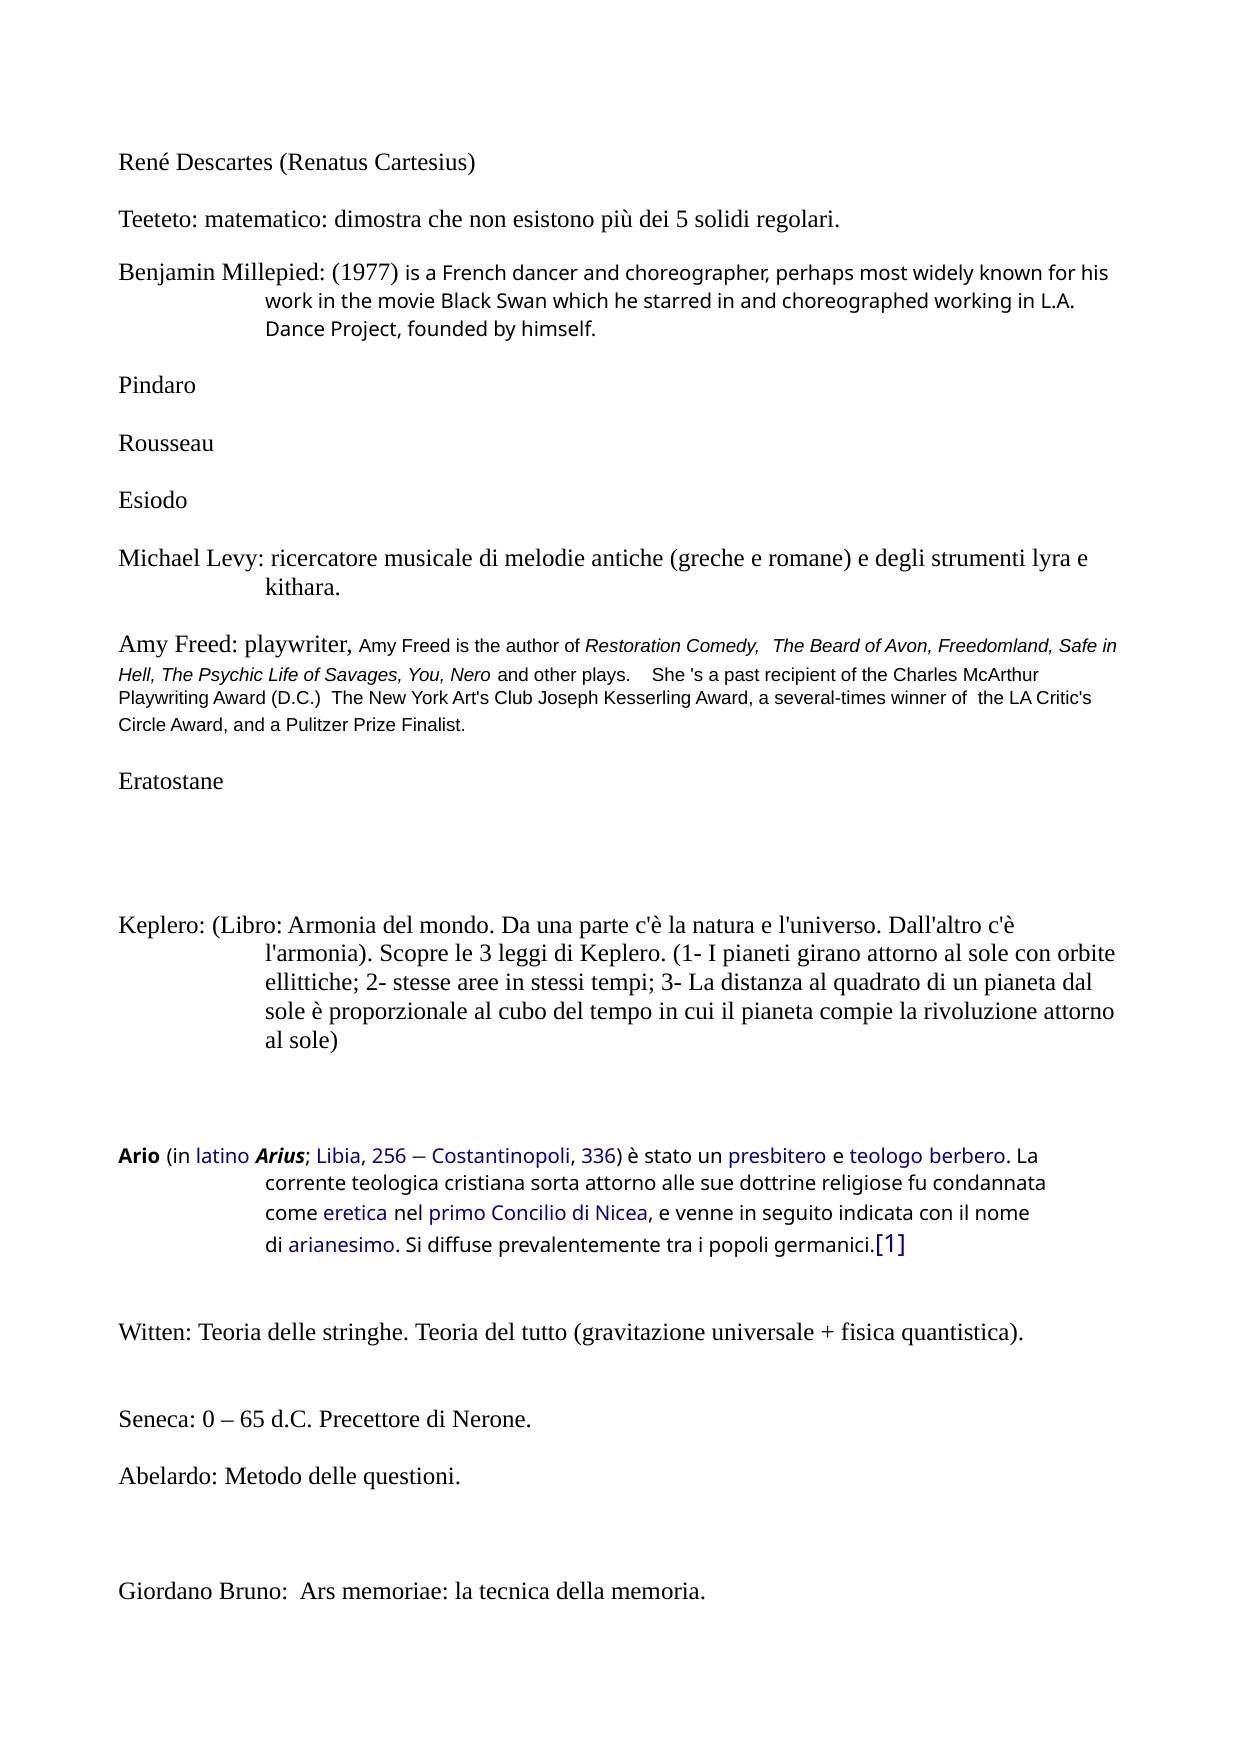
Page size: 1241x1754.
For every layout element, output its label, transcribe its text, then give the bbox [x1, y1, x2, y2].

text Pindaro [118, 371, 1122, 399]
text Seneca: 0 – 65 d.C. Precettore di Nerone. [118, 1404, 1122, 1432]
text Amy Freed: playwriter, Amy Freed is the author of Restoration Comedy, The Beard of Avon, Freedomland, Safe in Hell, The Psychic Life of Savages, You, Nero and other plays. She 's a past recipient of the Charles McArthur Playwriting Award (D.C.) The New York Art's Club Joseph Kesserling Award, a several-times winner of the LA Critic's Circle Award, and a Pulitzer Prize Finalist. [118, 629, 1122, 737]
text Teeteto: matematico: dimostra che non esistono più dei 5 solidi regolari. [118, 204, 1122, 233]
text Abelardo: Metodo delle questioni. [118, 1461, 1122, 1490]
text Witten: Teoria delle stringhe. Teoria del tutto (gravitazione universale + fisica quantistica). [118, 1317, 1122, 1346]
text Esiodo [118, 486, 1122, 514]
text Eratostane [118, 766, 1122, 795]
text Ario (in latino Arius; Libia, 256 – Costantinopoli, 336) è stato un presbitero e teologo berbero. La corrente teologica cristiana sorta attorno alle sue dottrine religiose fu condannata come eretica nel primo Concilio di Nicea, e venne in seguito indicata con il nome di arianesimo. Si diffuse prevalentemente tra i popoli germanici.[1] [118, 1140, 1122, 1260]
text Benjamin Millepied: (1977) is a French dancer and choreographer, perhaps most widely known for his work in the movie Black Swan which he starred in and choreographed working in L.A. Dance Project, founded by himself. [118, 257, 1122, 342]
text Giordano Bruno: Ars memoriae: la tecnica della memoria. [118, 1576, 1122, 1605]
text Rousseau [118, 428, 1122, 457]
text René Descartes (Renatus Cartesius) [118, 147, 1122, 176]
text Keplero: (Libro: Armonia del mondo. Da una parte c'è la natura e l'universo. Dall'altro c'è l'armonia). Scopre le 3 leggi di Keplero. (1- I pianeti girano attorno al sole con orbite ellittiche; 2- stesse aree in stessi tempi; 3- La distanza al quadrato di un pianeta dal sole è proporzionale al cubo del tempo in cui il pianeta compie la rivoluzione attorno al sole) [118, 910, 1122, 1053]
text Michael Levy: ricercatore musicale di melodie antiche (greche e romane) e degli strumenti lyra e kithara. [118, 543, 1122, 601]
